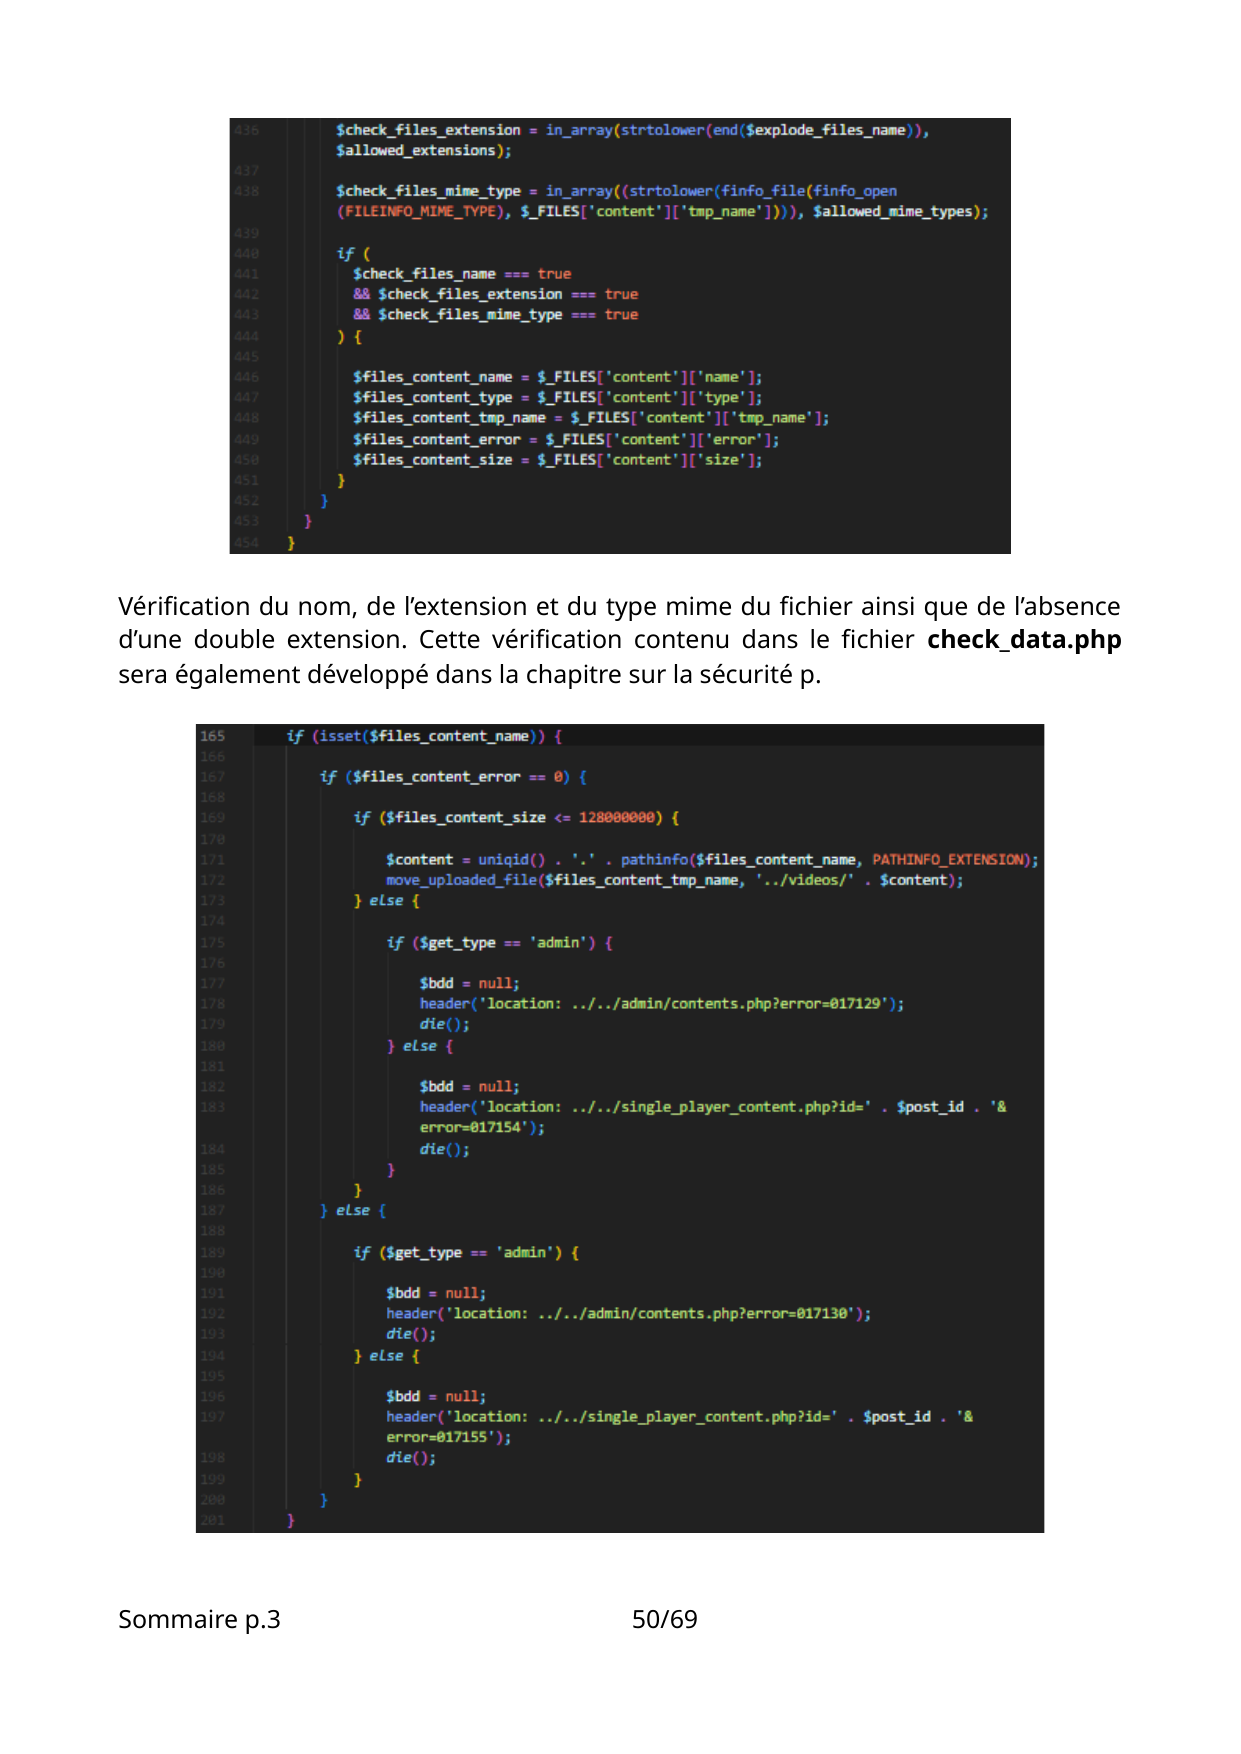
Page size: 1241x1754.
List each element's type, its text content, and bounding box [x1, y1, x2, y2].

picture [195, 724, 1045, 1533]
text Vérification du nom, de l’extension et du type mime du fichier ainsi que de l’absence d’une double extension. Cette vérification contenu dans le fichier check_data.php sera également développé dans la chapitre sur la sécurité p. [118, 588, 1122, 690]
picture [229, 118, 1011, 554]
